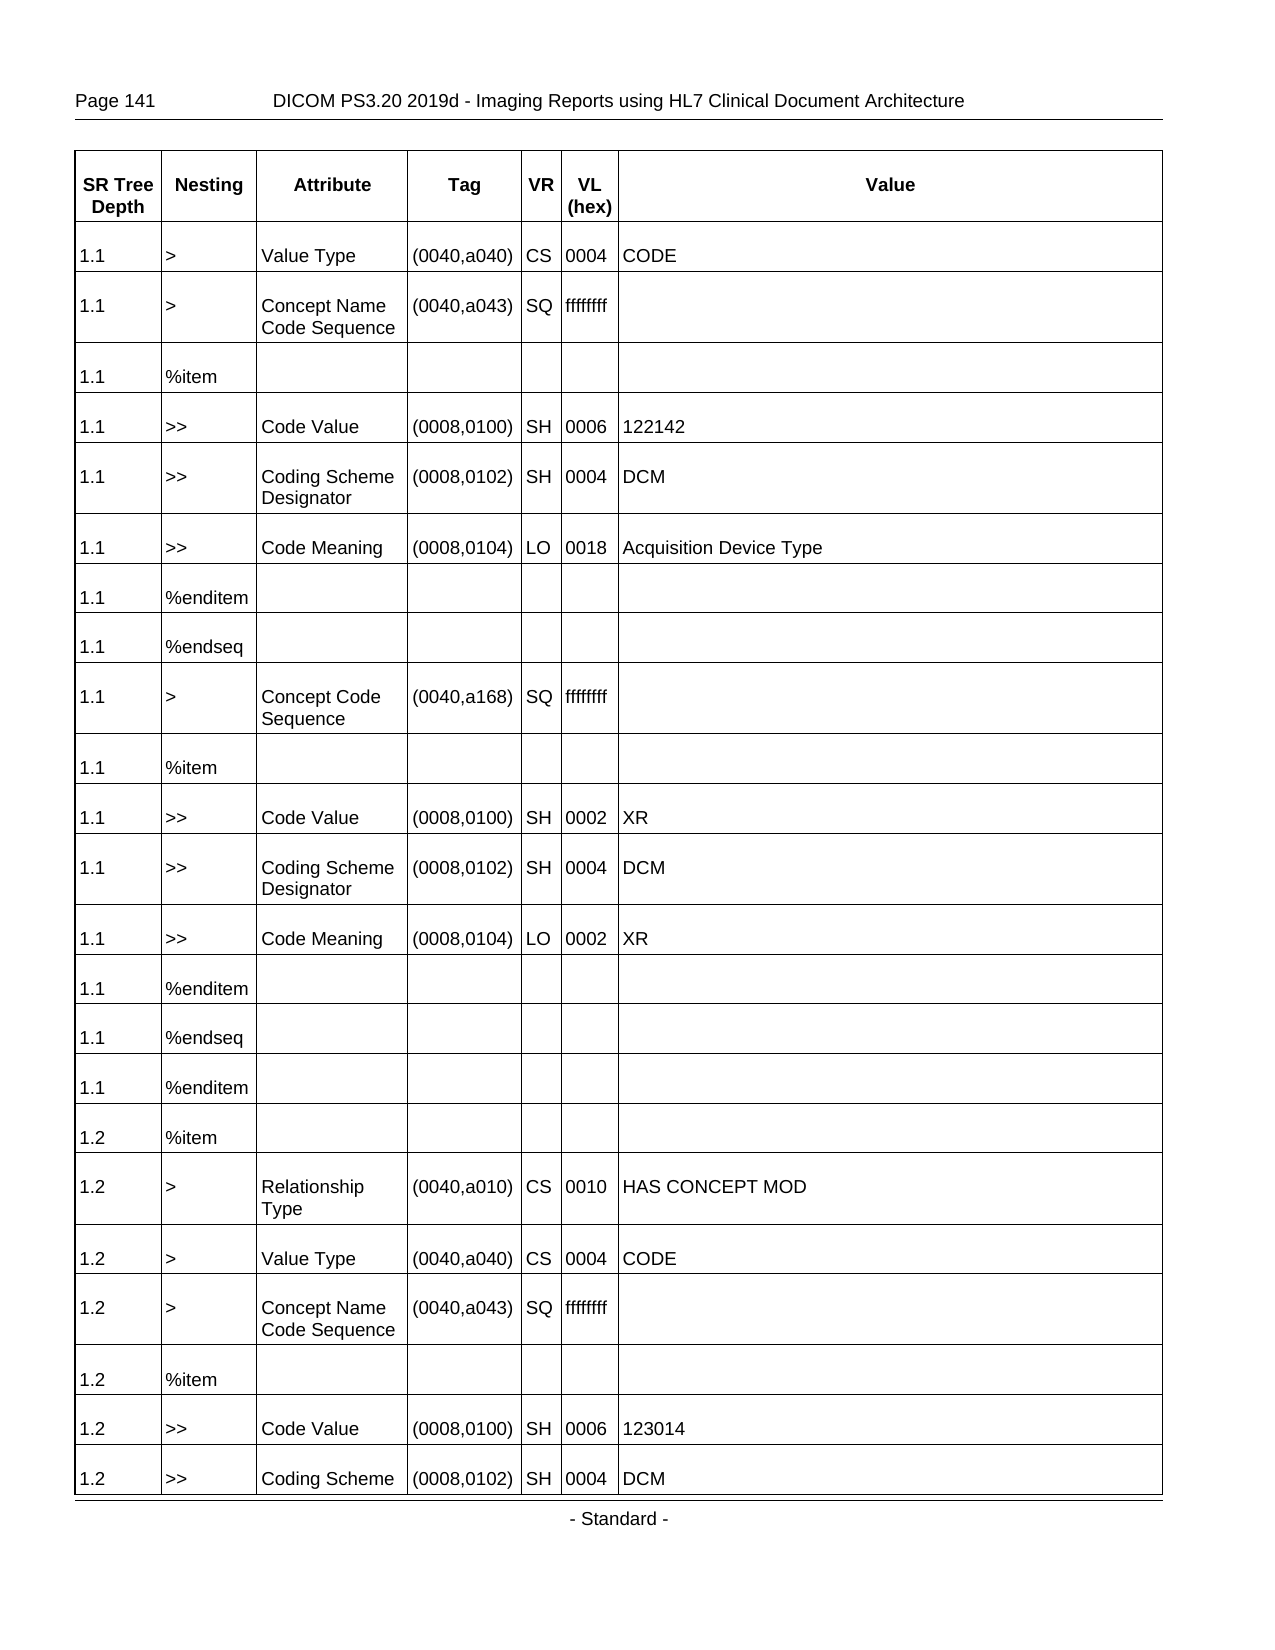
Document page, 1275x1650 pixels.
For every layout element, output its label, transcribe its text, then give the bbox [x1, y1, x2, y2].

table_cell SH [522, 443, 561, 513]
table_cell (0040,a040) [408, 1225, 521, 1273]
table_cell 1.1 [76, 734, 161, 783]
table_cell (0040,a043) [408, 1274, 521, 1344]
table_cell 0018 [562, 514, 618, 562]
table_cell 1.2 [76, 1225, 161, 1273]
table_cell 0004 [562, 222, 618, 271]
table_cell [522, 1104, 561, 1152]
table_cell SQ [522, 663, 561, 733]
table_cell %item [162, 1104, 256, 1152]
table_cell > [162, 272, 256, 342]
table_cell Acquisition Device Type [619, 514, 1162, 562]
table_cell [619, 1274, 1162, 1344]
table_cell [257, 1004, 407, 1053]
table_cell SQ [522, 272, 561, 342]
table_cell [408, 1054, 521, 1102]
table_cell [619, 343, 1162, 392]
table_cell 1.1 [76, 564, 161, 612]
table_cell %endseq [162, 613, 256, 662]
table_cell 1.2 [76, 1445, 161, 1493]
table_cell 1.1 [76, 514, 161, 562]
table_cell [257, 564, 407, 612]
table_cell DCM [619, 443, 1162, 513]
table_cell > [162, 1225, 256, 1273]
table_cell [408, 955, 521, 1003]
table_cell [562, 1104, 618, 1152]
table_cell 1.1 [76, 955, 161, 1003]
table_header Tag [408, 151, 521, 221]
table_cell XR [619, 905, 1162, 953]
table_cell [619, 272, 1162, 342]
table_header Nesting [162, 151, 256, 221]
table_cell [522, 564, 561, 612]
table_cell [408, 343, 521, 392]
table_cell 1.2 [76, 1104, 161, 1152]
table_cell SH [522, 784, 561, 832]
table_cell [562, 734, 618, 783]
table_cell XR [619, 784, 1162, 832]
table_cell 1.2 [76, 1395, 161, 1444]
table_cell [619, 613, 1162, 662]
table_cell ffffffff [562, 272, 618, 342]
table_cell >> [162, 393, 256, 442]
table_cell [562, 343, 618, 392]
table_cell (0008,0100) [408, 784, 521, 832]
table_cell > [162, 1153, 256, 1223]
table_cell 0004 [562, 1445, 618, 1493]
table_cell [619, 1004, 1162, 1053]
table_header SR Tree Depth [76, 151, 161, 221]
table_cell [619, 663, 1162, 733]
table_cell 0006 [562, 1395, 618, 1444]
table_cell Relationship Type [257, 1153, 407, 1223]
table_cell [522, 734, 561, 783]
table_cell LO [522, 905, 561, 953]
table_cell (0008,0102) [408, 1445, 521, 1493]
table_cell >> [162, 514, 256, 562]
table_cell [408, 564, 521, 612]
table_cell 1.1 [76, 613, 161, 662]
table_cell [522, 955, 561, 1003]
table_cell Code Value [257, 393, 407, 442]
table_cell SH [522, 1445, 561, 1493]
table_cell CS [522, 1225, 561, 1273]
table_cell CS [522, 1153, 561, 1223]
table_cell 0010 [562, 1153, 618, 1223]
table_cell [408, 1004, 521, 1053]
table_cell [257, 343, 407, 392]
table_cell 1.2 [76, 1153, 161, 1223]
table_cell [619, 564, 1162, 612]
table_cell (0008,0104) [408, 514, 521, 562]
table_cell [562, 564, 618, 612]
table_cell Coding Scheme Designator [257, 834, 407, 904]
table_cell [522, 1054, 561, 1102]
table_cell [257, 1054, 407, 1102]
table_cell %item [162, 1345, 256, 1394]
table_cell (0040,a010) [408, 1153, 521, 1223]
table_cell [562, 1345, 618, 1394]
table_cell %item [162, 343, 256, 392]
table_cell Value Type [257, 222, 407, 271]
table_cell > [162, 222, 256, 271]
table_cell (0040,a040) [408, 222, 521, 271]
table_cell [562, 1054, 618, 1102]
table_cell Code Value [257, 784, 407, 832]
table_cell 0006 [562, 393, 618, 442]
table_cell [257, 613, 407, 662]
table_cell 1.2 [76, 1274, 161, 1344]
table_header VR [522, 151, 561, 221]
table_cell Concept Name Code Sequence [257, 1274, 407, 1344]
table_cell [619, 1054, 1162, 1102]
table_cell 122142 [619, 393, 1162, 442]
table_cell [257, 955, 407, 1003]
table_cell 1.1 [76, 1004, 161, 1053]
table_cell 1.1 [76, 834, 161, 904]
table_cell [522, 343, 561, 392]
table_cell [619, 734, 1162, 783]
table_cell [522, 613, 561, 662]
table_cell [562, 1004, 618, 1053]
table_cell (0008,0102) [408, 834, 521, 904]
table_cell 0004 [562, 1225, 618, 1273]
table_cell 1.1 [76, 1054, 161, 1102]
table_cell 0004 [562, 443, 618, 513]
table_cell 1.1 [76, 443, 161, 513]
table_cell (0008,0100) [408, 393, 521, 442]
table_cell Concept Name Code Sequence [257, 272, 407, 342]
table_cell [619, 955, 1162, 1003]
table_cell SH [522, 1395, 561, 1444]
table_cell SQ [522, 1274, 561, 1344]
table_cell Coding Scheme [257, 1445, 407, 1493]
table_cell [619, 1104, 1162, 1152]
table_cell [522, 1004, 561, 1053]
table_cell [257, 1345, 407, 1394]
table_cell [562, 613, 618, 662]
table_cell [257, 1104, 407, 1152]
table_cell DCM [619, 834, 1162, 904]
table_cell > [162, 1274, 256, 1344]
table_cell 1.1 [76, 343, 161, 392]
table_cell SH [522, 393, 561, 442]
table_header Attribute [257, 151, 407, 221]
table_cell [408, 1104, 521, 1152]
table_cell SH [522, 834, 561, 904]
table_cell (0040,a043) [408, 272, 521, 342]
table_cell %enditem [162, 955, 256, 1003]
table_cell 1.2 [76, 1345, 161, 1394]
table_cell 1.1 [76, 784, 161, 832]
table_cell 1.1 [76, 905, 161, 953]
table_cell (0008,0102) [408, 443, 521, 513]
table_cell Code Meaning [257, 905, 407, 953]
table_cell CODE [619, 1225, 1162, 1273]
table_cell Coding Scheme Designator [257, 443, 407, 513]
table_cell >> [162, 443, 256, 513]
table_cell 1.1 [76, 393, 161, 442]
table_cell Code Value [257, 1395, 407, 1444]
table_cell CODE [619, 222, 1162, 271]
table_cell >> [162, 1395, 256, 1444]
table_header Value [619, 151, 1162, 221]
table_cell 0002 [562, 905, 618, 953]
table_cell (0040,a168) [408, 663, 521, 733]
table_cell %endseq [162, 1004, 256, 1053]
table_cell (0008,0104) [408, 905, 521, 953]
table_cell Code Meaning [257, 514, 407, 562]
table_cell Concept Code Sequence [257, 663, 407, 733]
table_cell %enditem [162, 1054, 256, 1102]
table_cell 1.1 [76, 272, 161, 342]
table_cell ffffffff [562, 1274, 618, 1344]
table_cell [257, 734, 407, 783]
table_cell CS [522, 222, 561, 271]
table_cell %enditem [162, 564, 256, 612]
table_cell [408, 734, 521, 783]
table_cell DCM [619, 1445, 1162, 1493]
table_cell 0002 [562, 784, 618, 832]
table_cell %item [162, 734, 256, 783]
table_cell LO [522, 514, 561, 562]
table_cell 1.1 [76, 663, 161, 733]
table_cell 0004 [562, 834, 618, 904]
table_cell [522, 1345, 561, 1394]
table_cell [408, 613, 521, 662]
table_cell (0008,0100) [408, 1395, 521, 1444]
table_cell [562, 955, 618, 1003]
table_cell ffffffff [562, 663, 618, 733]
table_cell Value Type [257, 1225, 407, 1273]
table_cell >> [162, 905, 256, 953]
table_cell > [162, 663, 256, 733]
table_cell 1.1 [76, 222, 161, 271]
table_cell [619, 1345, 1162, 1394]
table_cell >> [162, 834, 256, 904]
table_header VL (hex) [562, 151, 618, 221]
table_cell [408, 1345, 521, 1394]
table_cell >> [162, 784, 256, 832]
table_cell >> [162, 1445, 256, 1493]
table_cell HAS CONCEPT MOD [619, 1153, 1162, 1223]
table_cell 123014 [619, 1395, 1162, 1444]
